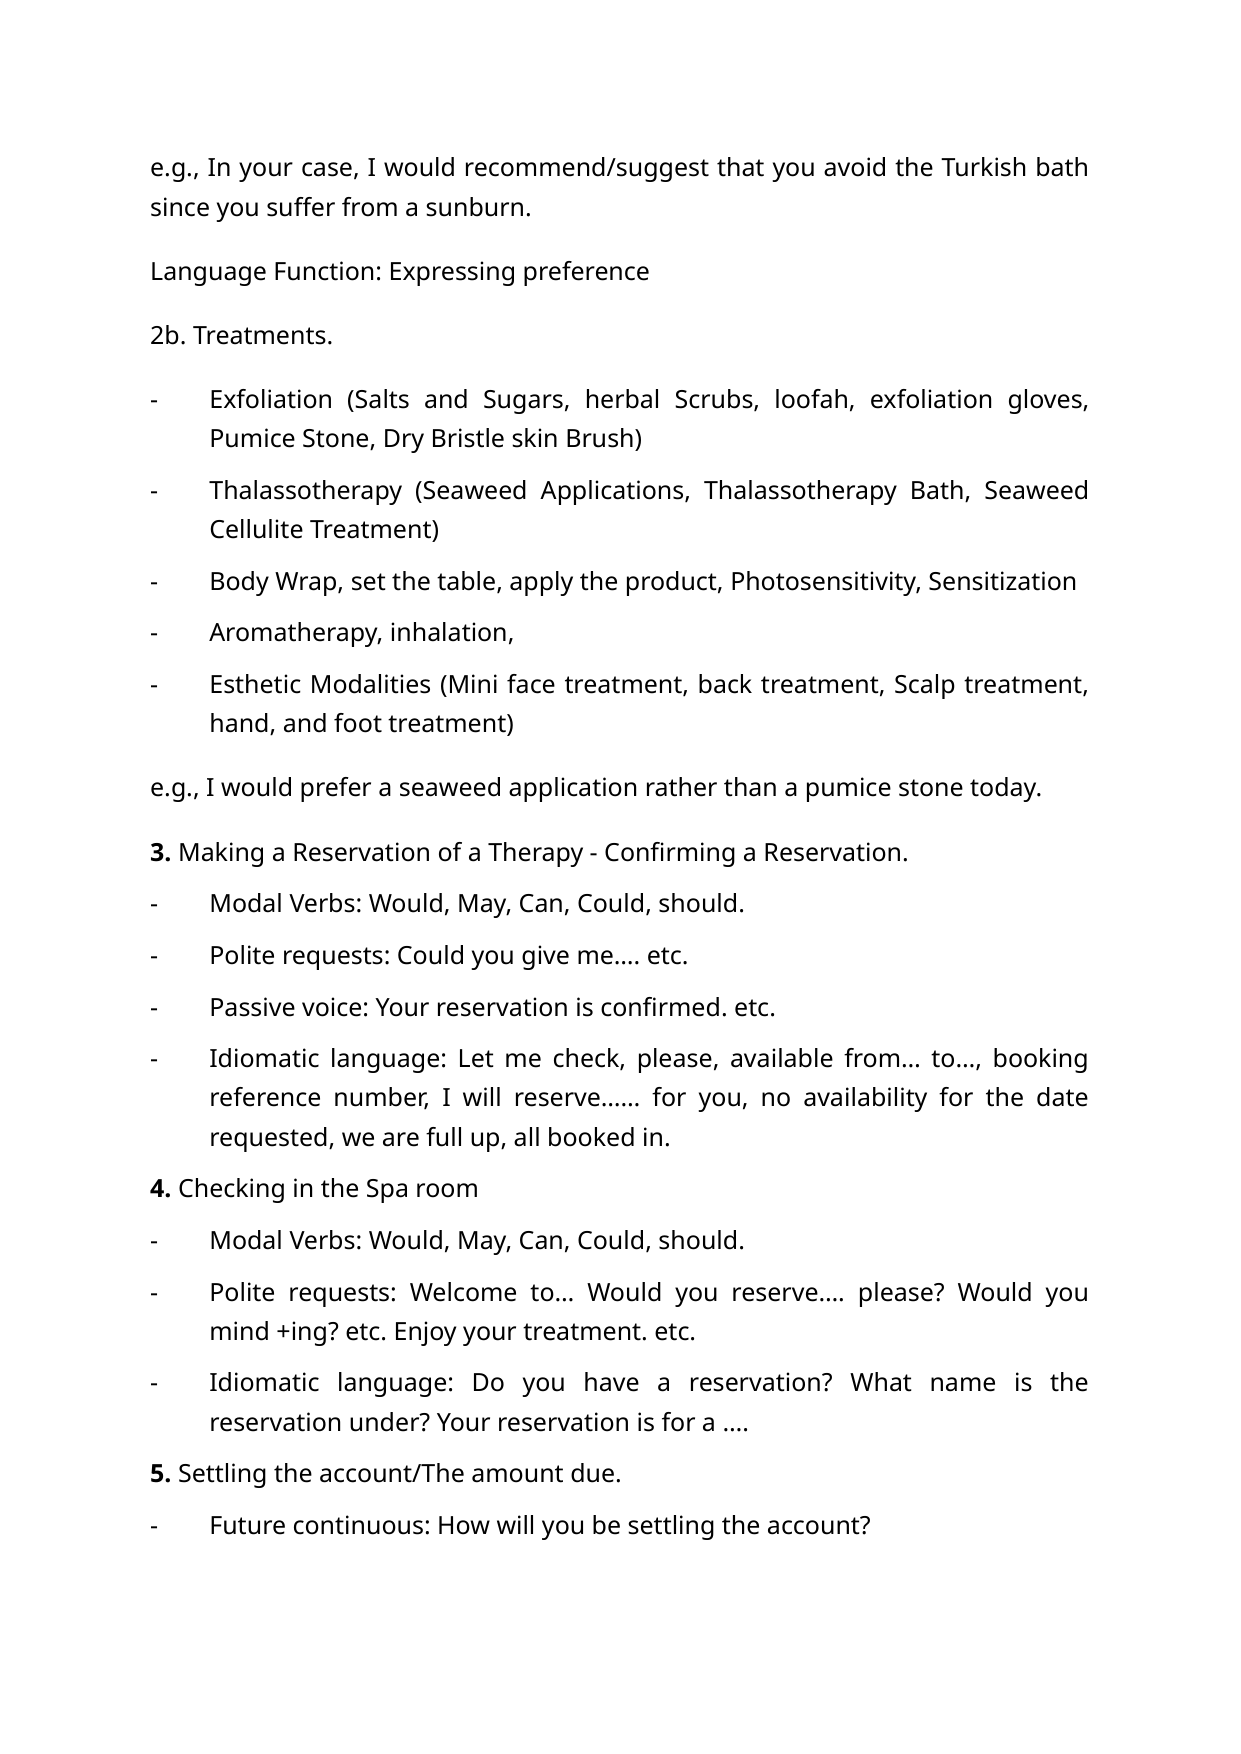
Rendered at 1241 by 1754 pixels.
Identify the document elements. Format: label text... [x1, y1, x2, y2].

text e.g., I would prefer a seaweed application rather than a pumice stone today. [150, 770, 1090, 804]
list - Modal Verbs: Would, May, Can, Could, should. [150, 1222, 1090, 1257]
list - Polite requests: Could you give me…. etc. [150, 937, 1090, 972]
list - Future continuous: How will you be settling the account? [150, 1507, 1090, 1542]
list - Passive voice: Your reservation is confirmed. etc. [150, 989, 1090, 1023]
list - Modal Verbs: Would, May, Can, Could, should. [150, 886, 1090, 920]
text Language Function: Expressing preference [150, 253, 1090, 287]
text e.g., In your case, I would recommend/suggest that you avoid the Turkish bath since you suffer from a sunburn. [150, 150, 1090, 223]
text 3. Making a Reservation of a Therapy - Confirming a Reservation. [150, 834, 1090, 868]
list - Polite requests: Welcome to… Would you reserve…. please? Would you mind +ing? etc. Enjoy your treatment. etc. [150, 1274, 1090, 1347]
list - Idiomatic language: Do you have a reservation? What name is the reservation under? Your reservation is for a …. [150, 1365, 1090, 1438]
list - Aromatherapy, inhalation, [150, 615, 1090, 649]
list - Exfoliation (Salts and Sugars, herbal Scrubs, loofah, exfoliation gloves, Pumice Stone, Dry Bristle skin Brush) [150, 382, 1090, 455]
text 4. Checking in the Spa room [150, 1171, 1090, 1205]
list - Idiomatic language: Let me check, please, available from… to…, booking reference number, I will reserve…… for you, no availability for the date requested, we are full up, all booked in. [150, 1041, 1090, 1153]
text 5. Settling the account/The amount due. [150, 1456, 1090, 1490]
list - Esthetic Modalities (Mini face treatment, back treatment, Scalp treatment, hand, and foot treatment) [150, 667, 1090, 740]
list - Body Wrap, set the table, apply the product, Photosensitivity, Sensitization [150, 563, 1090, 597]
text 2b. Treatments. [150, 317, 1090, 352]
list - Thalassotherapy (Seaweed Applications, Thalassotherapy Bath, Seaweed Cellulite Treatment) [150, 472, 1090, 546]
